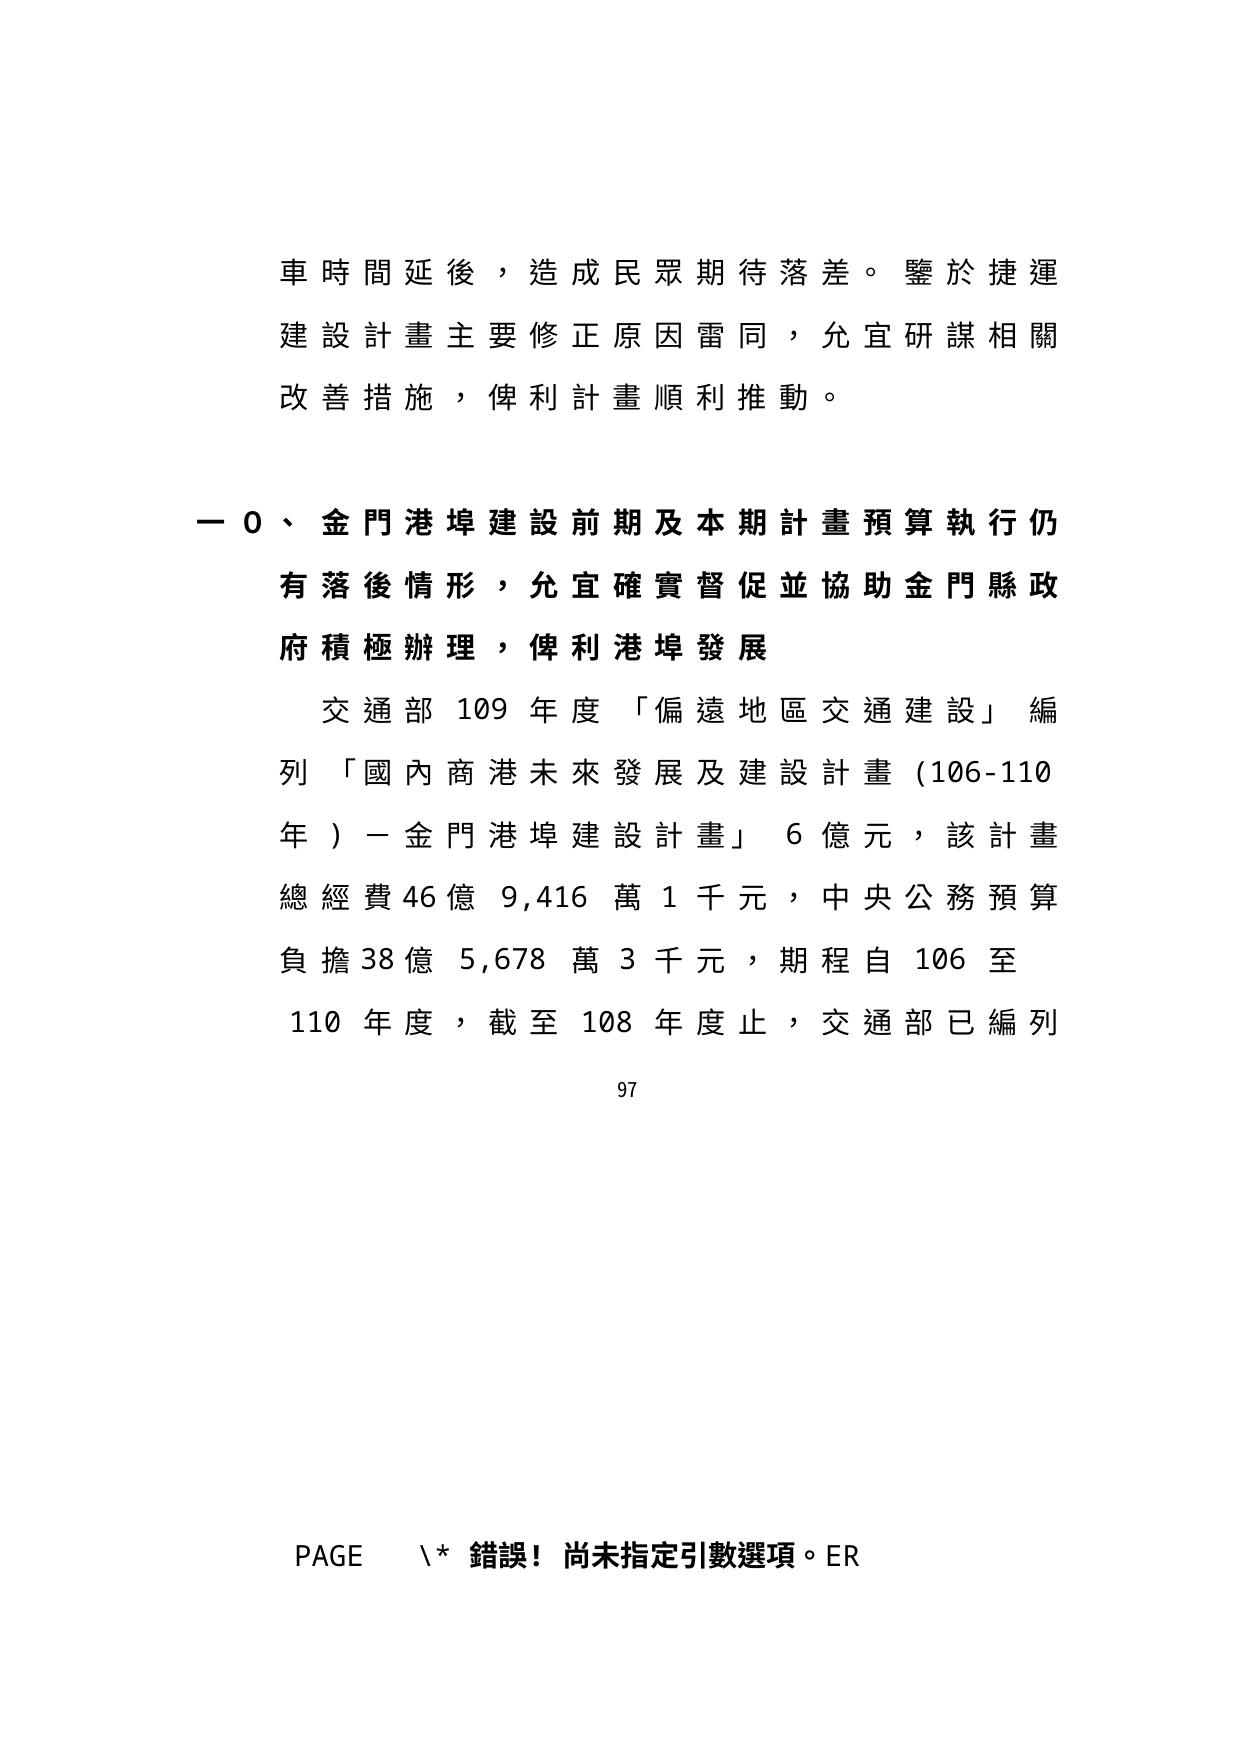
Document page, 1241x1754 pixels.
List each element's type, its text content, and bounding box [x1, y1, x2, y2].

text 一０、金門港埠建設前期及本期計畫預算執行仍有落後情形，允宜確實督促並協助金門縣政府積極辦理，俾利港埠發展 [190, 479, 1065, 667]
text 車時間延後，造成民眾期待落差。鑒於捷運建設計畫主要修正原因雷同，允宜研謀相關改善措施，俾利計畫順利推動。 [249, 229, 1065, 417]
text 交通部109年度「偏遠地區交通建設」編列「國內商港未來發展及建設計畫(106-110年)－金門港埠建設計畫」6億元，該計畫總經費46億9,416萬1千元，中央公務預算負擔38億5,678萬3千元，期程自106至110年度，截至108年度止，交通部已編列 [249, 667, 1065, 1042]
